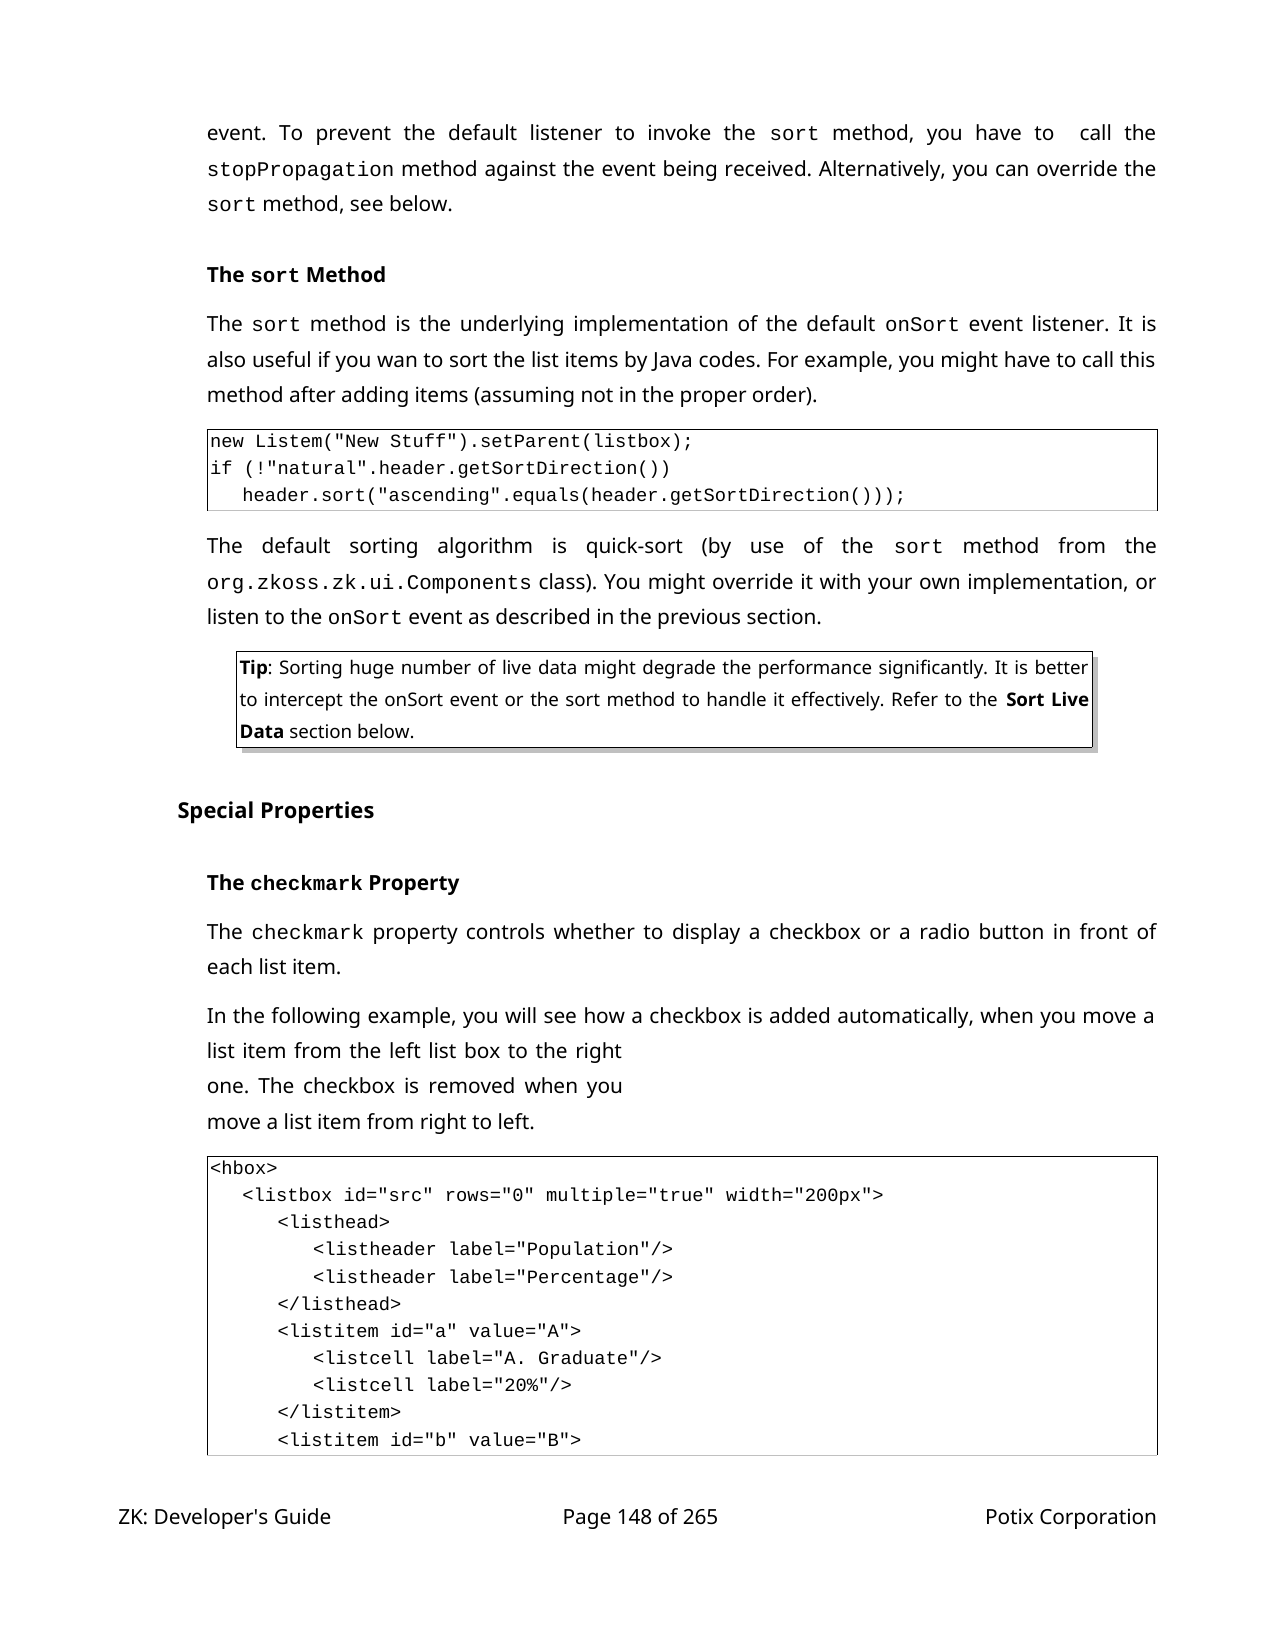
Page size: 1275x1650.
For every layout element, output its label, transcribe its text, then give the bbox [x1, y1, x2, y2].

text if (!"natural".header.getSortDirection()) [208, 456, 1157, 480]
subtitle Special Properties [177, 795, 1157, 825]
text <hbox> [208, 1157, 1157, 1180]
text <listheader label="Population"/> [208, 1237, 1157, 1262]
text <listhead> [208, 1210, 1157, 1234]
text new Listem("New Stuff").setParent(listbox); [208, 430, 1157, 453]
text The checkmark property controls whether to display a checkbox or a radio button in front of each list item. [207, 917, 1157, 981]
text </listitem> [208, 1400, 1157, 1425]
text The default sorting algorithm is quick-sort (by use of the sort method from the org.zkoss.zk.ui.Components class). You might override it with your own implementation, or listen to the onSort event as described in the previous section. [207, 531, 1157, 631]
text In the following example, you will see how a checkbox is added automatically, when you move a list item from the left list box to the right one. The checkbox is removed when you move a list item from right to left. [207, 1001, 1157, 1135]
text <listitem id="b" value="B"> [208, 1428, 1157, 1455]
text Tip: Sorting huge number of live data might degrade the performance significantly. It is better to intercept the onSort event or the sort method to handle it effectively. Refer to the Sort Live Data section below. [237, 652, 1092, 747]
text <listcell label="20%"/> [208, 1373, 1157, 1397]
text header.sort("ascending".equals(header.getSortDirection())); [208, 483, 1157, 510]
subtitle The checkmark Property [207, 868, 1157, 896]
text The sort method is the underlying implementation of the default onSort event listener. It is also useful if you wan to sort the list items by Java codes. For example, you might have to call this method after adding items (assuming not in the proper order). [207, 309, 1157, 408]
text </listhead> [208, 1292, 1157, 1316]
text <listitem id="a" value="A"> [208, 1319, 1157, 1343]
text <listheader label="Percentage"/> [208, 1264, 1157, 1289]
text <listbox id="src" rows="0" multiple="true" width="200px"> [208, 1183, 1157, 1207]
subtitle The sort Method [207, 260, 1157, 289]
text event. To prevent the default listener to invoke the sort method, you have to call the stopPropagation method against the event being received. Alternatively, you can override the sort method, see below. [207, 118, 1157, 218]
text <listcell label="A. Graduate"/> [208, 1346, 1157, 1370]
